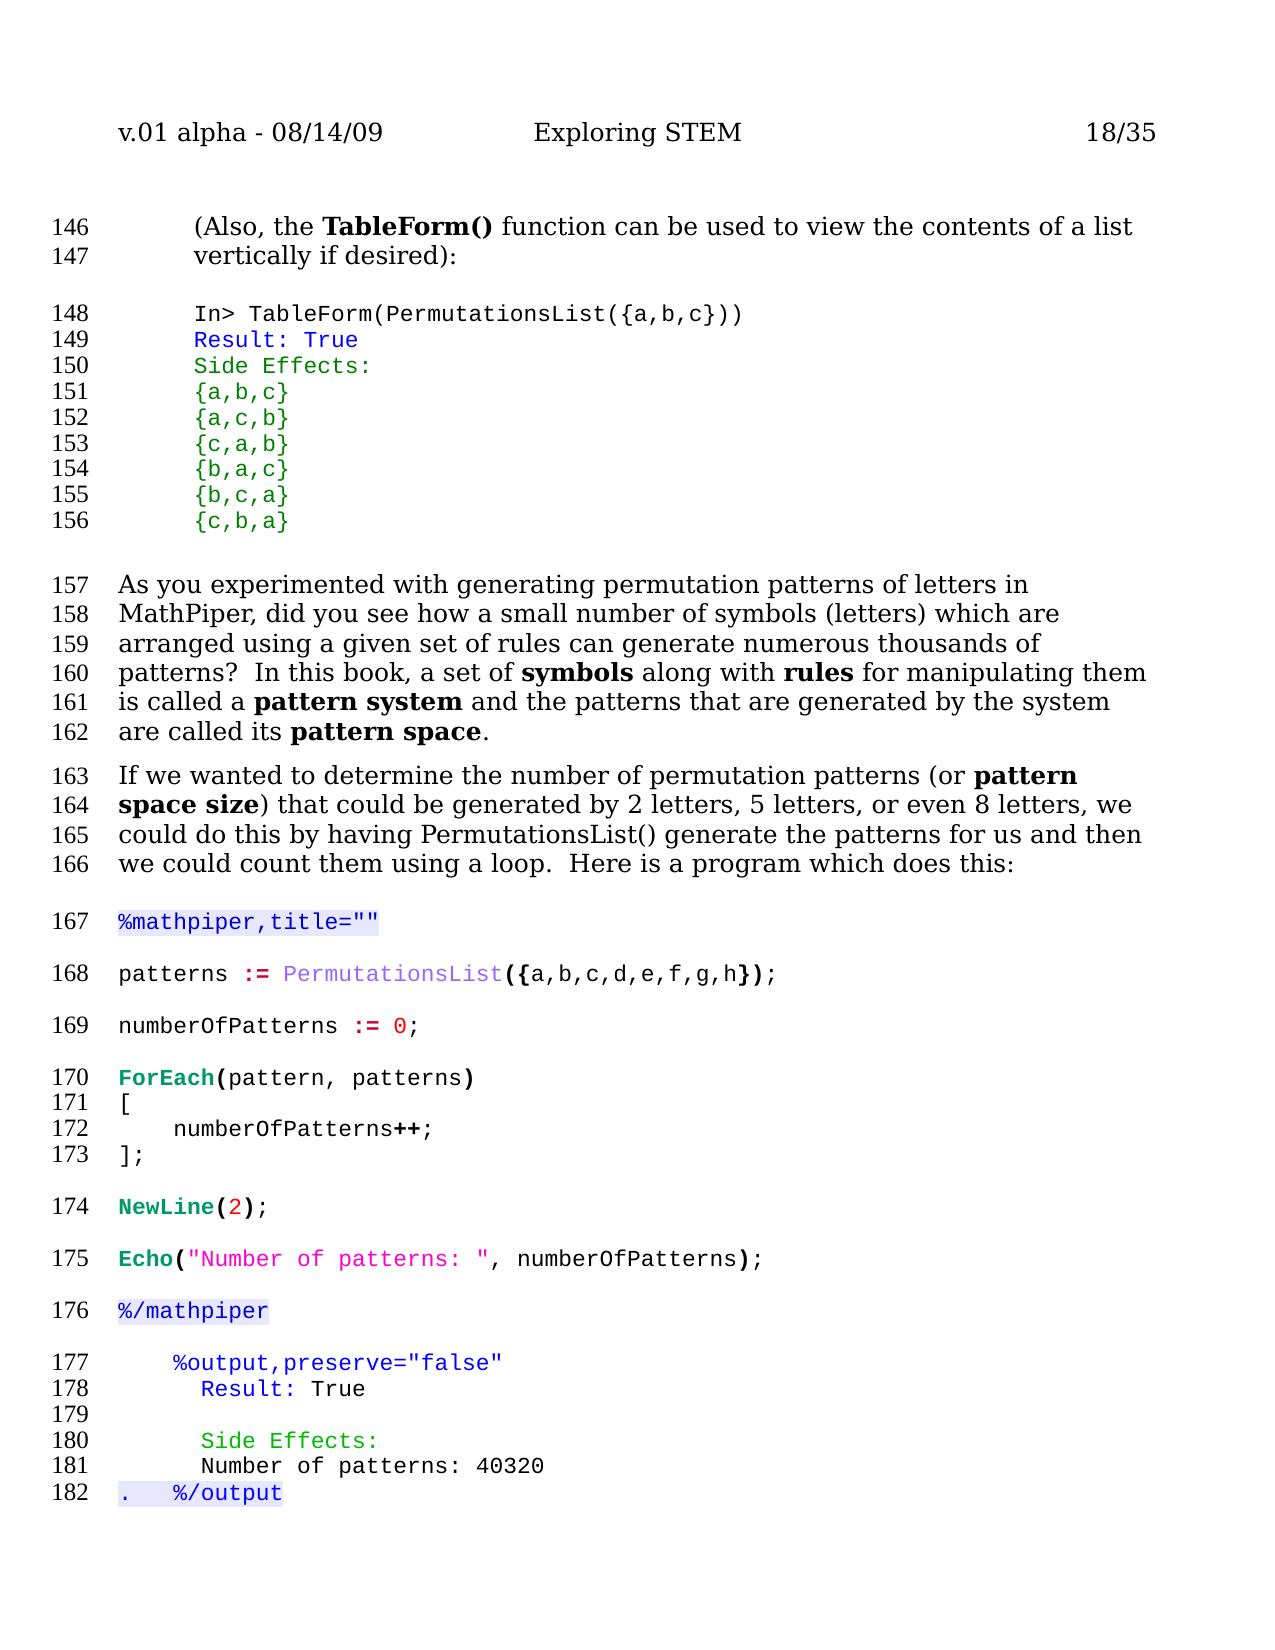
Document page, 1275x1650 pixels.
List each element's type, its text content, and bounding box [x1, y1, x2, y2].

text Echo("Number of patterns: ", numberOfPatterns); [118, 1247, 1157, 1273]
text {b,c,a} [193, 484, 1157, 510]
text numberOfPatterns++; [118, 1118, 1157, 1144]
text %output,preserve="false" [118, 1351, 1157, 1377]
text ]; [118, 1144, 1157, 1169]
text As you experimented with generating permutation patterns of letters in MathPiper, did you see how a small number of symbols (letters) which are arranged using a given set of rules can generate numerous thousands of patterns? In this book, a set of symbols along with rules for manipulating them is called a pattern system and the patterns that are generated by the system are called its pattern space. [118, 571, 1157, 746]
text %mathpiper,title="" [118, 910, 1157, 936]
text In> TableForm(PermutationsList({a,b,c})) [193, 302, 1157, 328]
text {b,a,c} [193, 458, 1157, 484]
text NewLine(2); [118, 1196, 1157, 1221]
text Result: True [118, 1377, 1157, 1403]
text %/mathpiper [118, 1299, 1157, 1325]
text Number of patterns: 40320 [118, 1455, 1157, 1481]
text {a,c,b} [193, 406, 1157, 432]
text [ [118, 1092, 1157, 1118]
text (Also, the TableForm() function can be used to view the contents of a list vertically if desired): [193, 212, 1157, 270]
text If we wanted to determine the number of permutation patterns (or pattern space size) that could be generated by 2 letters, 5 letters, or even 8 letters, we could do this by having PermutationsList() generate the patterns for us and then we could count them using a loop. Here is a program which does this: [118, 761, 1157, 878]
text Result: True [193, 328, 1157, 354]
text numberOfPatterns := 0; [118, 1014, 1157, 1040]
text {c,a,b} [193, 432, 1157, 458]
text {a,b,c} [193, 380, 1157, 406]
text Side Effects: [118, 1429, 1157, 1455]
text . %/output [118, 1481, 1157, 1507]
text {c,b,a} [193, 510, 1157, 536]
text Side Effects: [193, 354, 1157, 380]
text patterns := PermutationsList({a,b,c,d,e,f,g,h}); [118, 962, 1157, 988]
text ForEach(pattern, patterns) [118, 1066, 1157, 1092]
